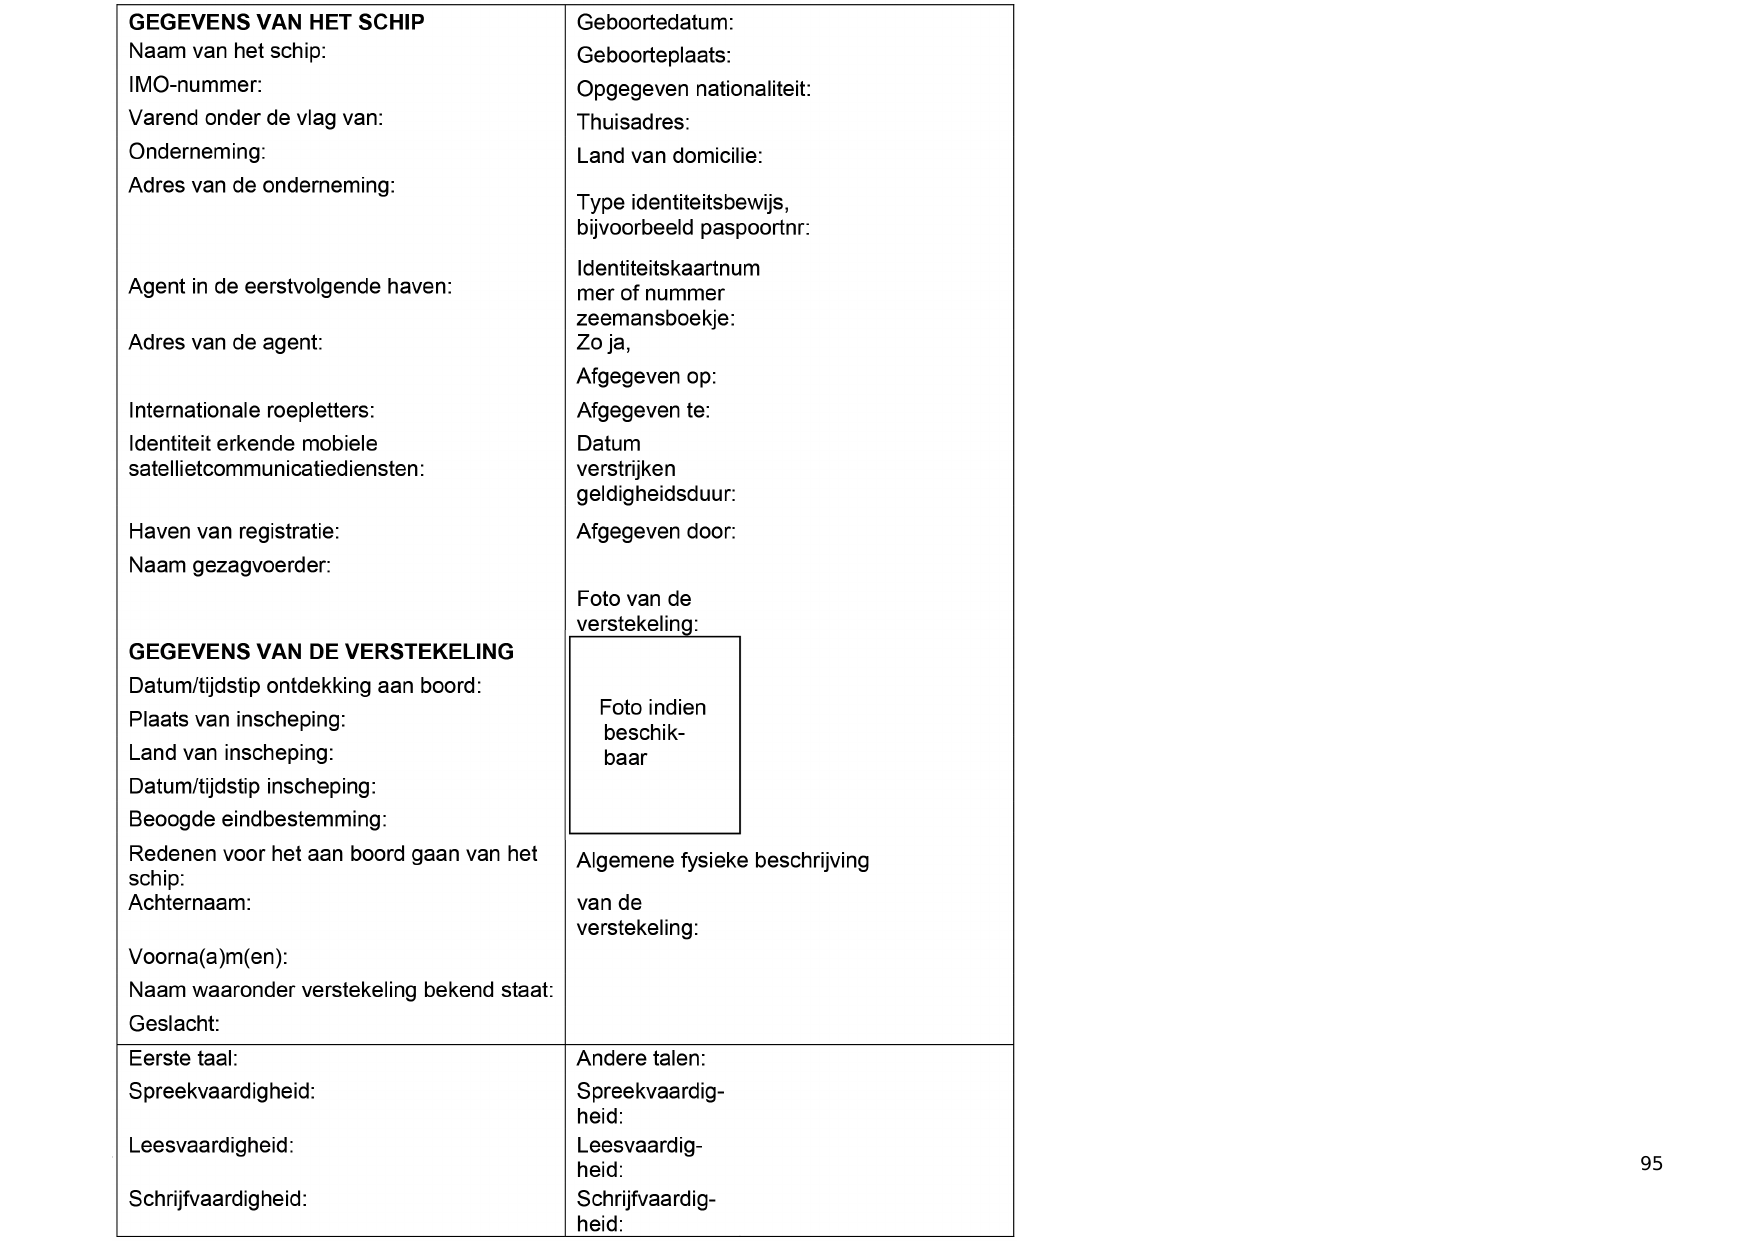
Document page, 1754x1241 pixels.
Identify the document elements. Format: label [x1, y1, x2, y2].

picture [112, 0, 1018, 1241]
